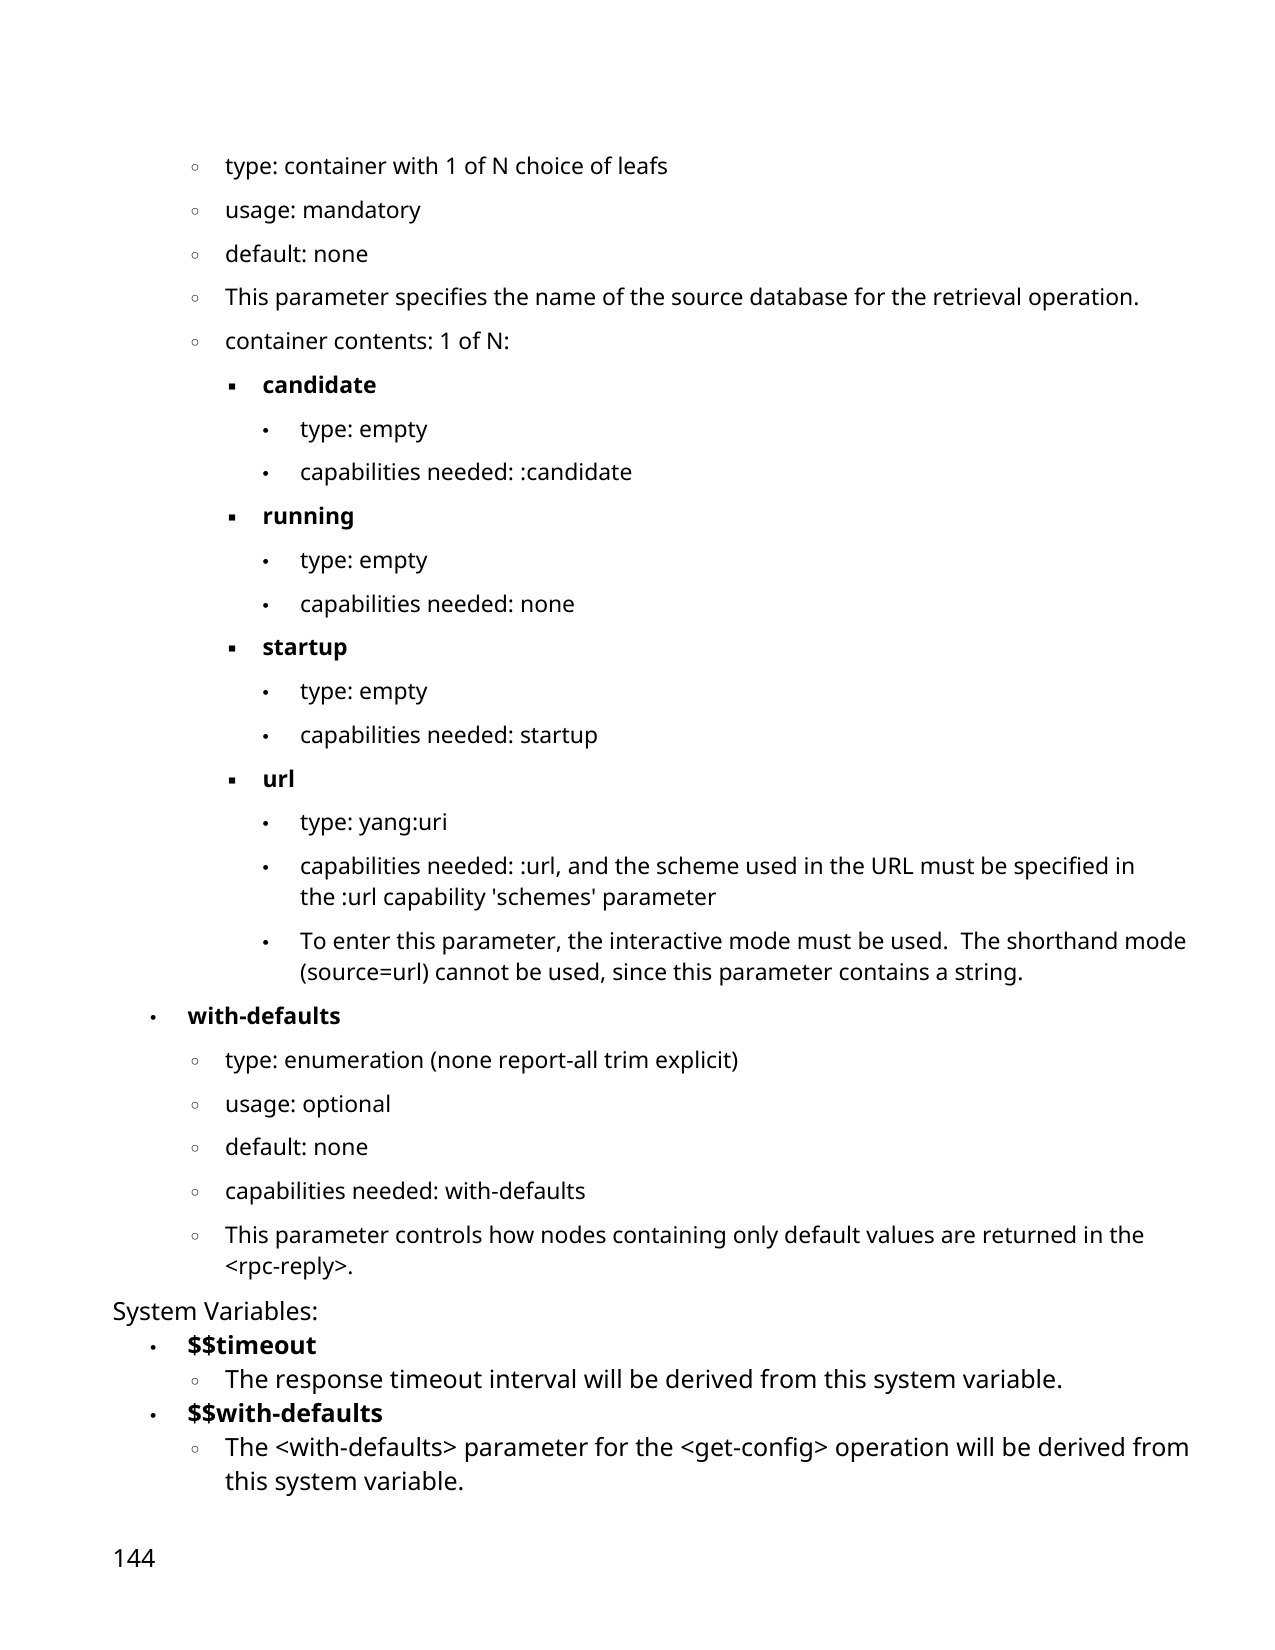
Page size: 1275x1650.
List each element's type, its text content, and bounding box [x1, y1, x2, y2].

list type: empty [262, 675, 1200, 706]
list candidate [225, 369, 1200, 400]
list type: empty [262, 412, 1200, 444]
list capabilities needed: with-defaults [187, 1175, 1200, 1206]
list default: none [187, 1131, 1200, 1162]
list $$timeout [150, 1328, 1200, 1362]
text System Variables: [112, 1294, 1200, 1328]
list capabilities needed: none [262, 587, 1200, 619]
list The <with-defaults> parameter for the <get-config> operation will be derived from this system variable. [187, 1430, 1200, 1498]
list $$with-defaults [150, 1396, 1200, 1430]
list usage: optional [187, 1087, 1200, 1119]
list url [225, 762, 1200, 794]
list This parameter specifies the name of the source database for the retrieval operation. [187, 281, 1200, 312]
list This parameter controls how nodes containing only default values are returned in the <rpc-reply>. [187, 1219, 1200, 1281]
list container contents: 1 of N: [187, 325, 1200, 356]
list capabilities needed: startup [262, 719, 1200, 750]
list To enter this parameter, the interactive mode must be used. The shorthand mode (source=url) cannot be used, since this parameter contains a string. [262, 925, 1200, 987]
list capabilities needed: :url, and the scheme used in the URL must be specified in the :url capability 'schemes' parameter [262, 850, 1200, 912]
list default: none [187, 237, 1200, 269]
list The response timeout interval will be derived from this system variable. [187, 1362, 1200, 1396]
list type: enumeration (none report-all trim explicit) [187, 1044, 1200, 1075]
list running [225, 500, 1200, 531]
list startup [225, 631, 1200, 662]
list with-defaults [150, 1000, 1200, 1031]
list type: container with 1 of N choice of leafs [187, 150, 1200, 181]
list type: empty [262, 544, 1200, 575]
list type: yang:uri [262, 806, 1200, 837]
list capabilities needed: :candidate [262, 456, 1200, 487]
list usage: mandatory [187, 194, 1200, 225]
